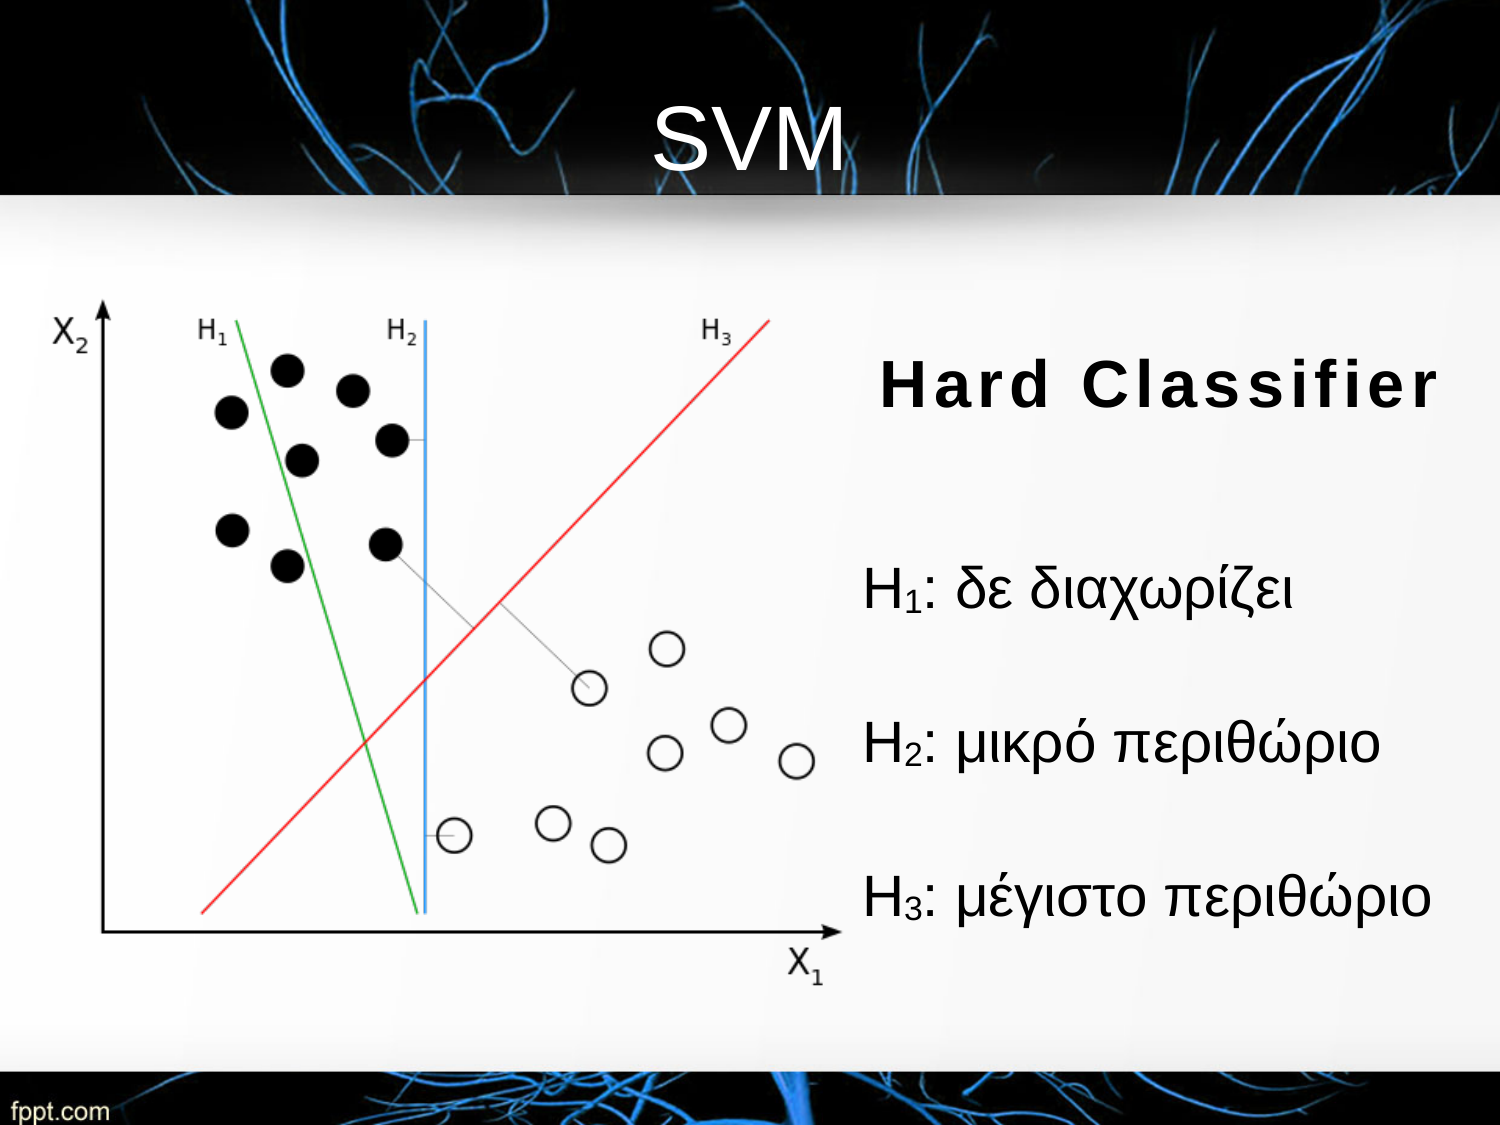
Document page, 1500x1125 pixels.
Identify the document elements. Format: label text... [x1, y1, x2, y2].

list Η1: δε διαχωρίζει Η2: μικρό περιθώριο Η3: μέγιστο περιθώριο [862, 532, 1456, 1048]
list Hard Classifier [862, 236, 1456, 532]
picture [0, 0, 1500, 1125]
title SVM [75, 45, 1425, 233]
